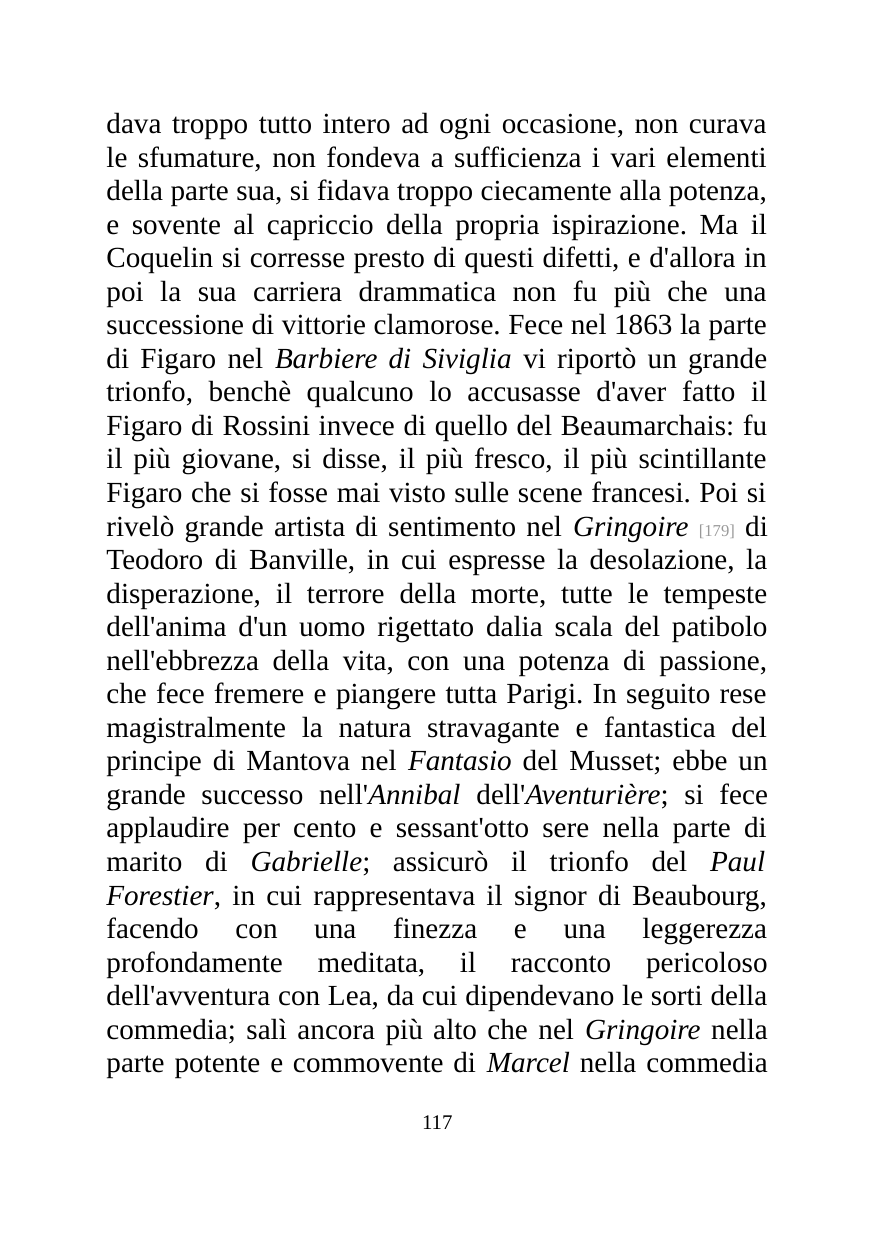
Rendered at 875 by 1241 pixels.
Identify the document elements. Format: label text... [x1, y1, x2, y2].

text dava troppo tutto intero ad ogni occasione, non curava le sfumature, non fondeva a sufficienza i vari elementi della parte sua, si fidava troppo ciecamente alla potenza, e sovente al capriccio della propria ispirazione. Ma il Coquelin si corresse presto di questi difetti, e d'allora in poi la sua carriera drammatica non fu più che una successione di vittorie clamorose. Fece nel 1863 la parte di Figaro nel Barbiere di Siviglia vi riportò un grande trionfo, benchè qualcuno lo accusasse d'aver fatto il Figaro di Rossini invece di quello del Beaumarchais: fu il più giovane, si disse, il più fresco, il più scintillante Figaro che si fosse mai visto sulle scene francesi. Poi si rivelò grande artista di sentimento nel Gringoire [179] di Teodoro di Banville, in cui espresse la desolazione, la disperazione, il terrore della morte, tutte le tempeste dell'anima d'un uomo rigettato dalia scala del patibolo nell'ebbrezza della vita, con una potenza di passione, che fece fremere e piangere tutta Parigi. In seguito rese magistralmente la natura stravagante e fantastica del principe di Mantova nel Fantasio del Musset; ebbe un grande successo nell'Annibal dell'Aventurière; si fece applaudire per cento e sessant'otto sere nella parte di marito di Gabrielle; assicurò il trionfo del Paul Forestier, in cui rappresentava il signor di Beaubourg, facendo con una finezza e una leggerezza profondamente meditata, il racconto pericoloso dell'avventura con Lea, da cui dipendevano le sorti della commedia; salì ancora più alto che nel Gringoire nella parte potente e commovente di Marcel nella commedia [106, 106, 768, 1079]
